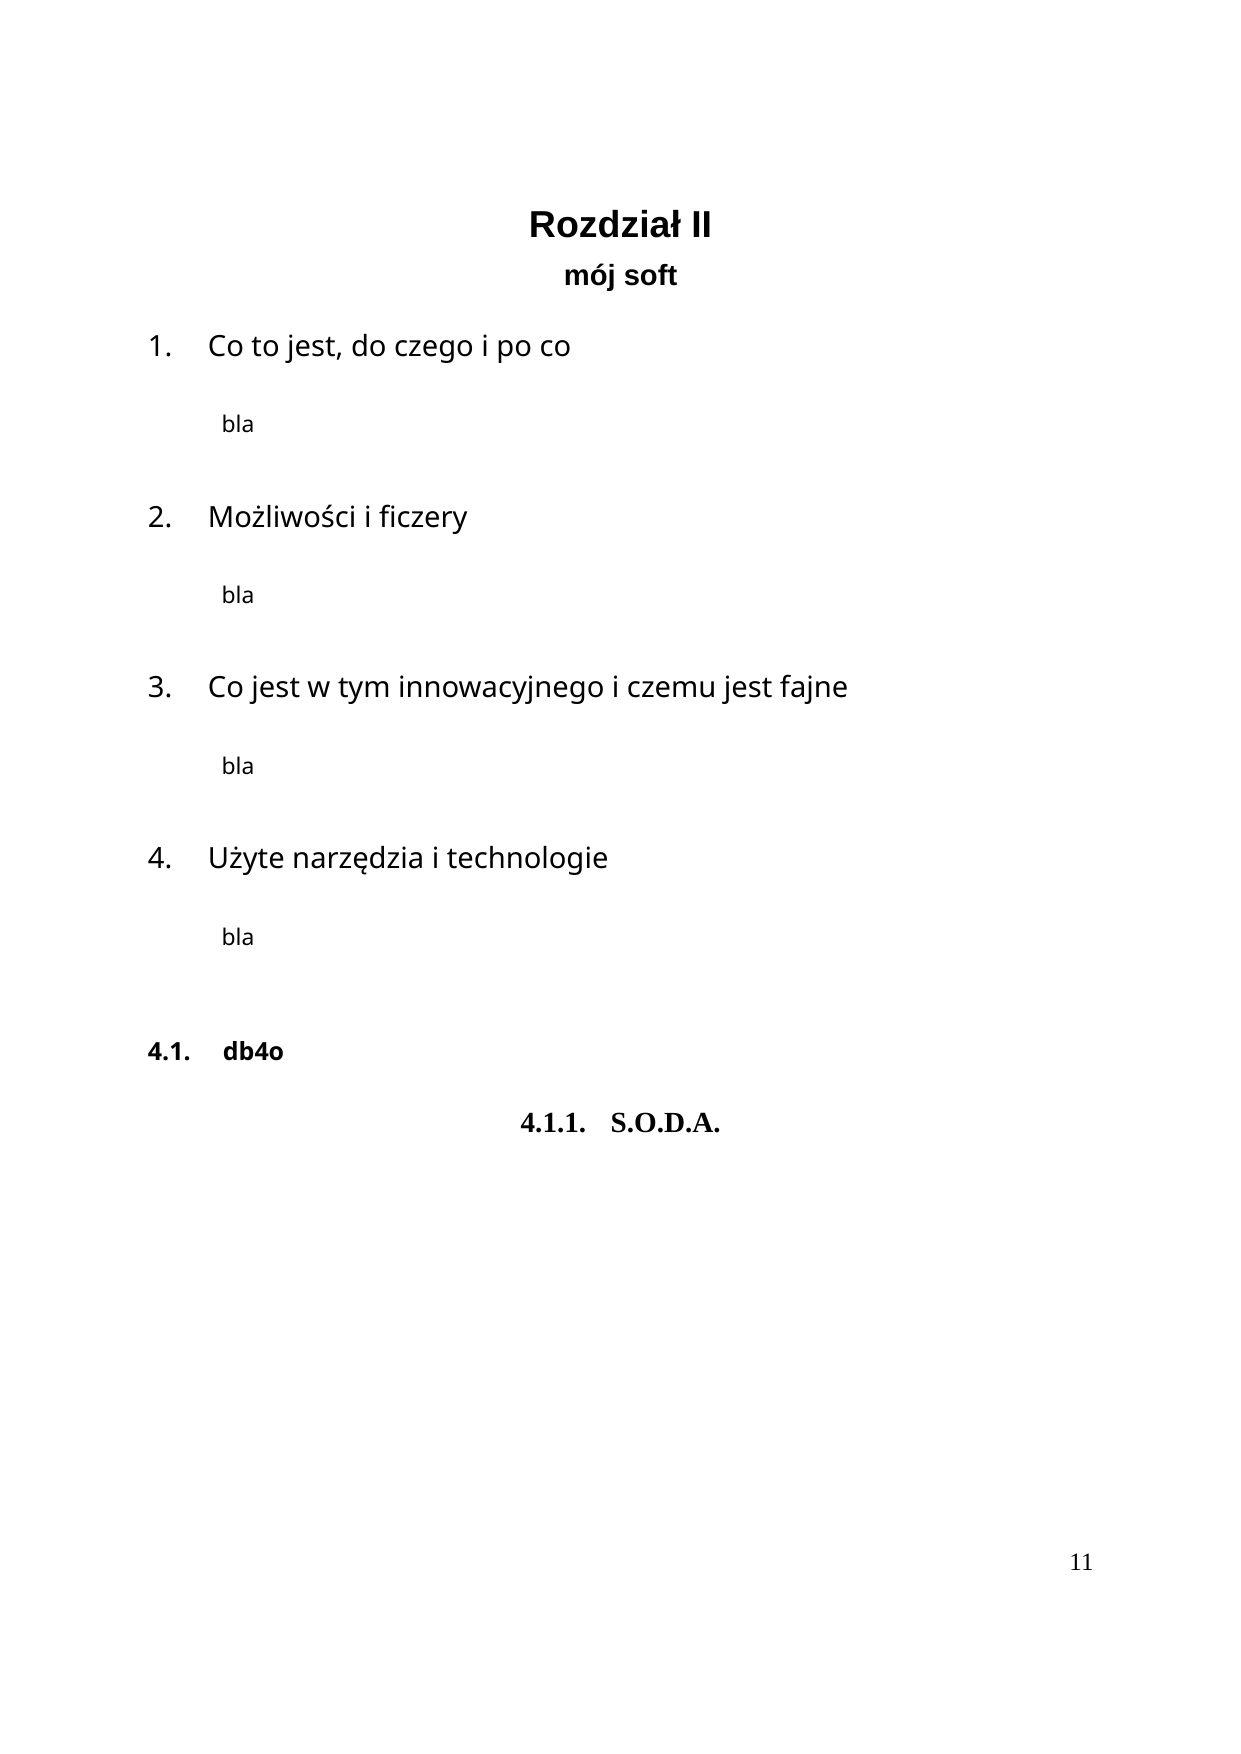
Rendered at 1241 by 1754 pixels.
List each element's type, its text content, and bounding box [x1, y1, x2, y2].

text bla [148, 579, 1093, 611]
subtitle Co to jest, do czego i po co [148, 325, 1093, 364]
subtitle Rozdział II [148, 202, 1093, 245]
text mój soft [148, 258, 1093, 291]
subtitle db4o [148, 1034, 1093, 1068]
subtitle Co jest w tym innowacyjnego i czemu jest fajne [148, 667, 1093, 706]
subtitle Użyte narzędzia i technologie [148, 838, 1093, 877]
subtitle Możliwości i ficzery [148, 496, 1093, 536]
text bla [148, 408, 1093, 439]
text bla [148, 750, 1093, 781]
text bla [148, 921, 1093, 952]
subtitle S.O.D.A. [148, 1105, 1093, 1139]
